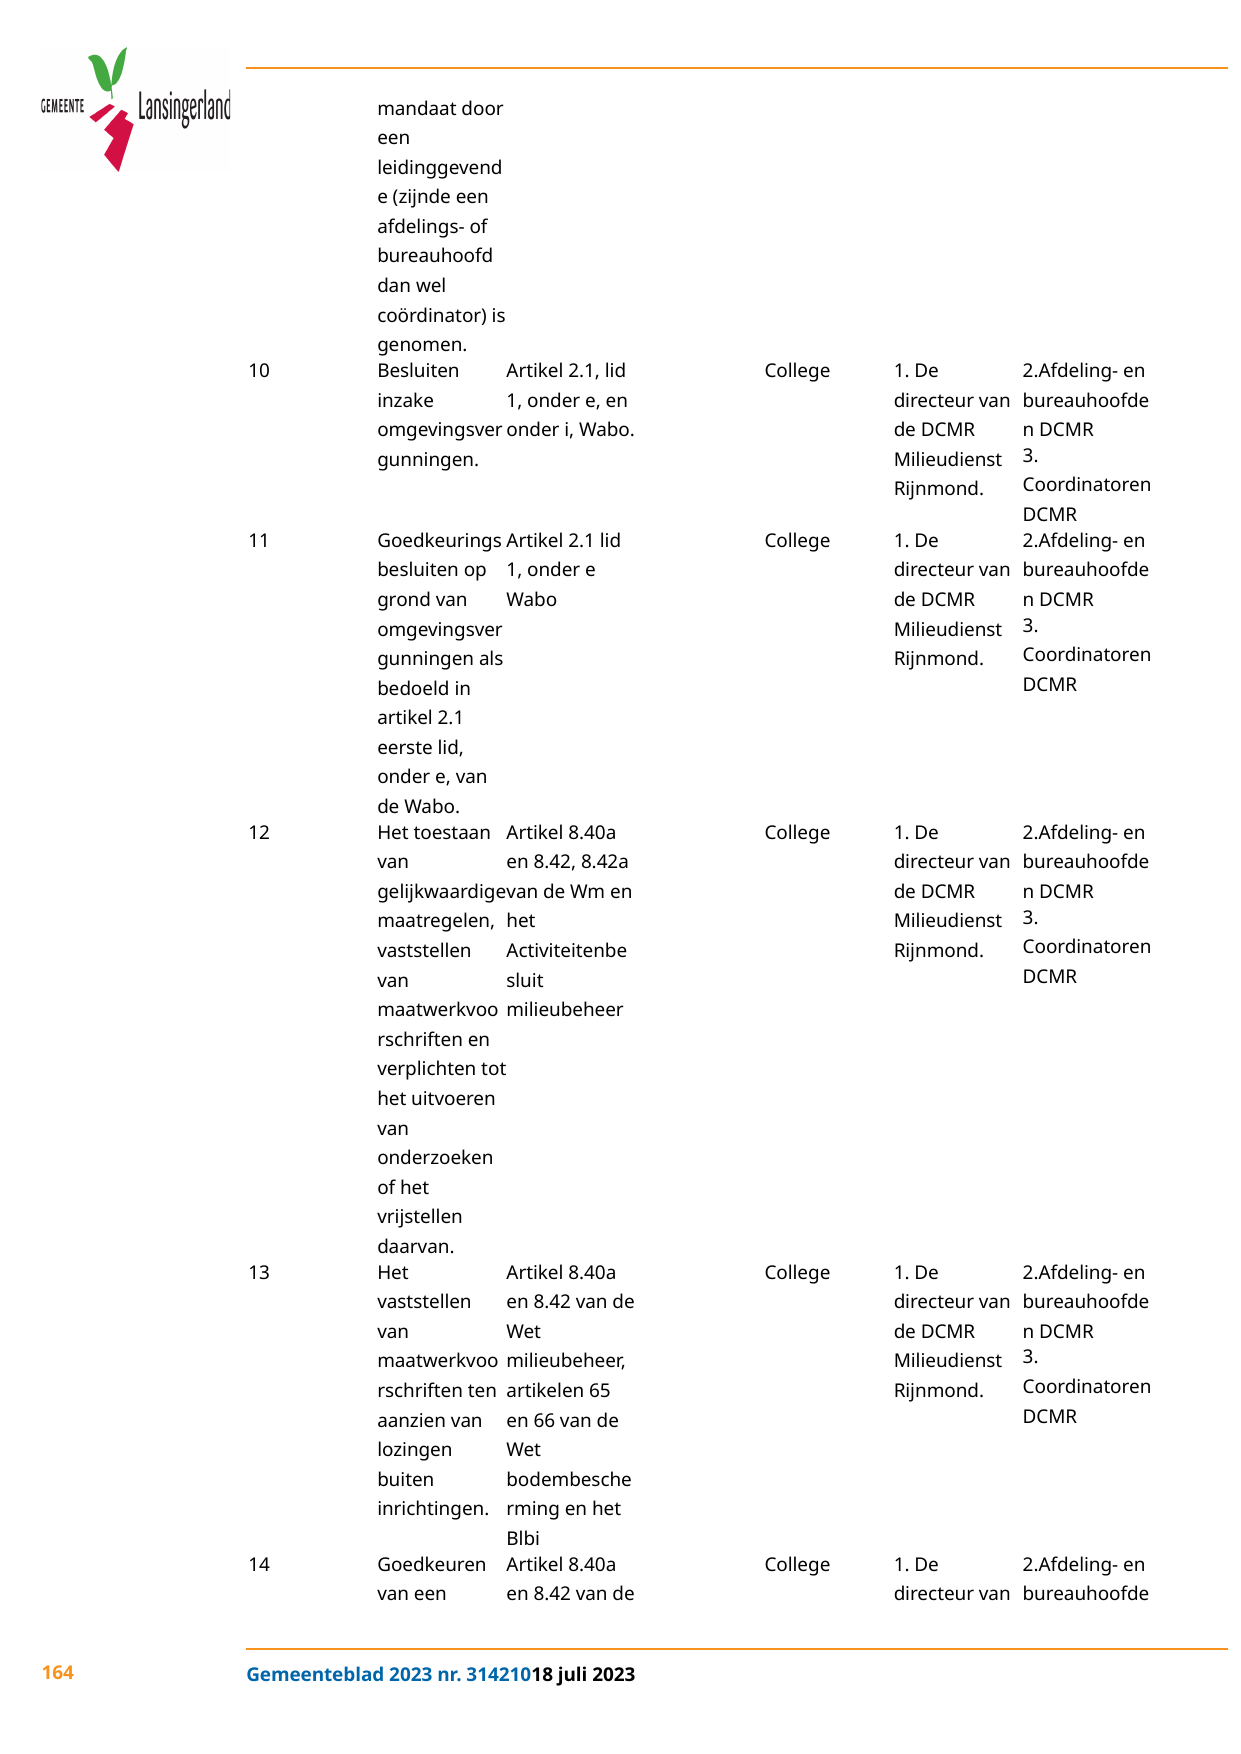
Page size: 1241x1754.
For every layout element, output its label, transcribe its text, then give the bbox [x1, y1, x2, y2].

table_cell 11 [248, 527, 377, 819]
table_cell 2.Afdeling- en bureauhoofde [1023, 1551, 1152, 1606]
table_cell 3. Coordinatoren DCMR [1023, 442, 1152, 527]
table_cell 3. Coordinatoren DCMR [1023, 904, 1152, 1259]
table_cell Artikel 8.40a en 8.42 van de [506, 1551, 635, 1606]
table_cell 1. De directeur van de DCMR Milieudienst Rijnmond. [894, 819, 1022, 1259]
table_cell Artikel 2.1 lid 1, onder e Wabo [506, 527, 635, 819]
table_cell [764, 95, 893, 357]
table_cell [894, 95, 1022, 357]
picture [41, 47, 231, 172]
table_cell College [764, 527, 893, 819]
table_cell Het vaststellen van maatwerkvoorschriften ten aanzien van lozingen buiten inrichtingen. [377, 1259, 506, 1551]
table_cell 2.Afdeling- en bureauhoofden DCMR [1023, 819, 1152, 904]
table_cell 13 [248, 1259, 377, 1551]
table_cell College [764, 819, 893, 1259]
table_cell Artikel 8.40a en 8.42 van de Wet milieubeheer, artikelen 65 en 66 van de Wet bodembescherming en het Blbi [506, 1259, 635, 1551]
table_cell 12 [248, 819, 377, 1259]
table_cell Artikel 2.1, lid 1, onder e, en onder i, Wabo. [506, 357, 635, 527]
table_cell 1. De directeur van de DCMR Milieudienst Rijnmond. [894, 527, 1022, 819]
table_cell 2.Afdeling- en bureauhoofden DCMR [1023, 357, 1152, 442]
table_cell 1. De directeur van de DCMR Milieudienst Rijnmond. [894, 357, 1022, 527]
table_cell [635, 95, 764, 357]
table_cell 1. De directeur van [894, 1551, 1022, 1606]
table_cell College [764, 1259, 893, 1551]
table_cell 3. Coordinatoren DCMR [1023, 612, 1152, 819]
table_cell [506, 95, 635, 357]
table_cell College [764, 357, 893, 527]
table_cell 1. De directeur van de DCMR Milieudienst Rijnmond. [894, 1259, 1022, 1551]
table_cell 14 [248, 1551, 377, 1606]
table_cell Besluiten inzake omgevingsvergunningen. [377, 357, 506, 527]
table_cell Het toestaan van gelijkwaardige maatregelen, vaststellen van maatwerkvoorschriften en verplichten tot het uitvoeren van onderzoeken of het vrijstellen daarvan. [377, 819, 506, 1259]
table_cell 2.Afdeling- en bureauhoofden DCMR [1023, 1259, 1152, 1344]
table_cell 2.Afdeling- en bureauhoofden DCMR [1023, 527, 1152, 612]
table_cell [635, 1259, 764, 1551]
table_cell [248, 95, 377, 357]
table_cell Goedkeuren van een [377, 1551, 506, 1606]
table_cell 3. Coordinatoren DCMR [1023, 1344, 1152, 1551]
table_cell Artikel 8.40a en 8.42, 8.42a van de Wm en het Activiteitenbesluit milieubeheer [506, 819, 635, 1259]
table_cell [635, 819, 764, 1259]
table_cell [635, 1551, 764, 1606]
table_cell 10 [248, 357, 377, 527]
table_cell [1023, 95, 1152, 357]
table_cell College [764, 1551, 893, 1606]
table_cell Goedkeuringsbesluiten op grond van omgevingsvergunningen als bedoeld in artikel 2.1 eerste lid, onder e, van de Wabo. [377, 527, 506, 819]
table_cell [635, 527, 764, 819]
table_cell mandaat door een leidinggevende (zijnde een afdelings- of bureauhoofd dan wel coördinator) is genomen. [377, 95, 506, 357]
table_cell [635, 357, 764, 527]
